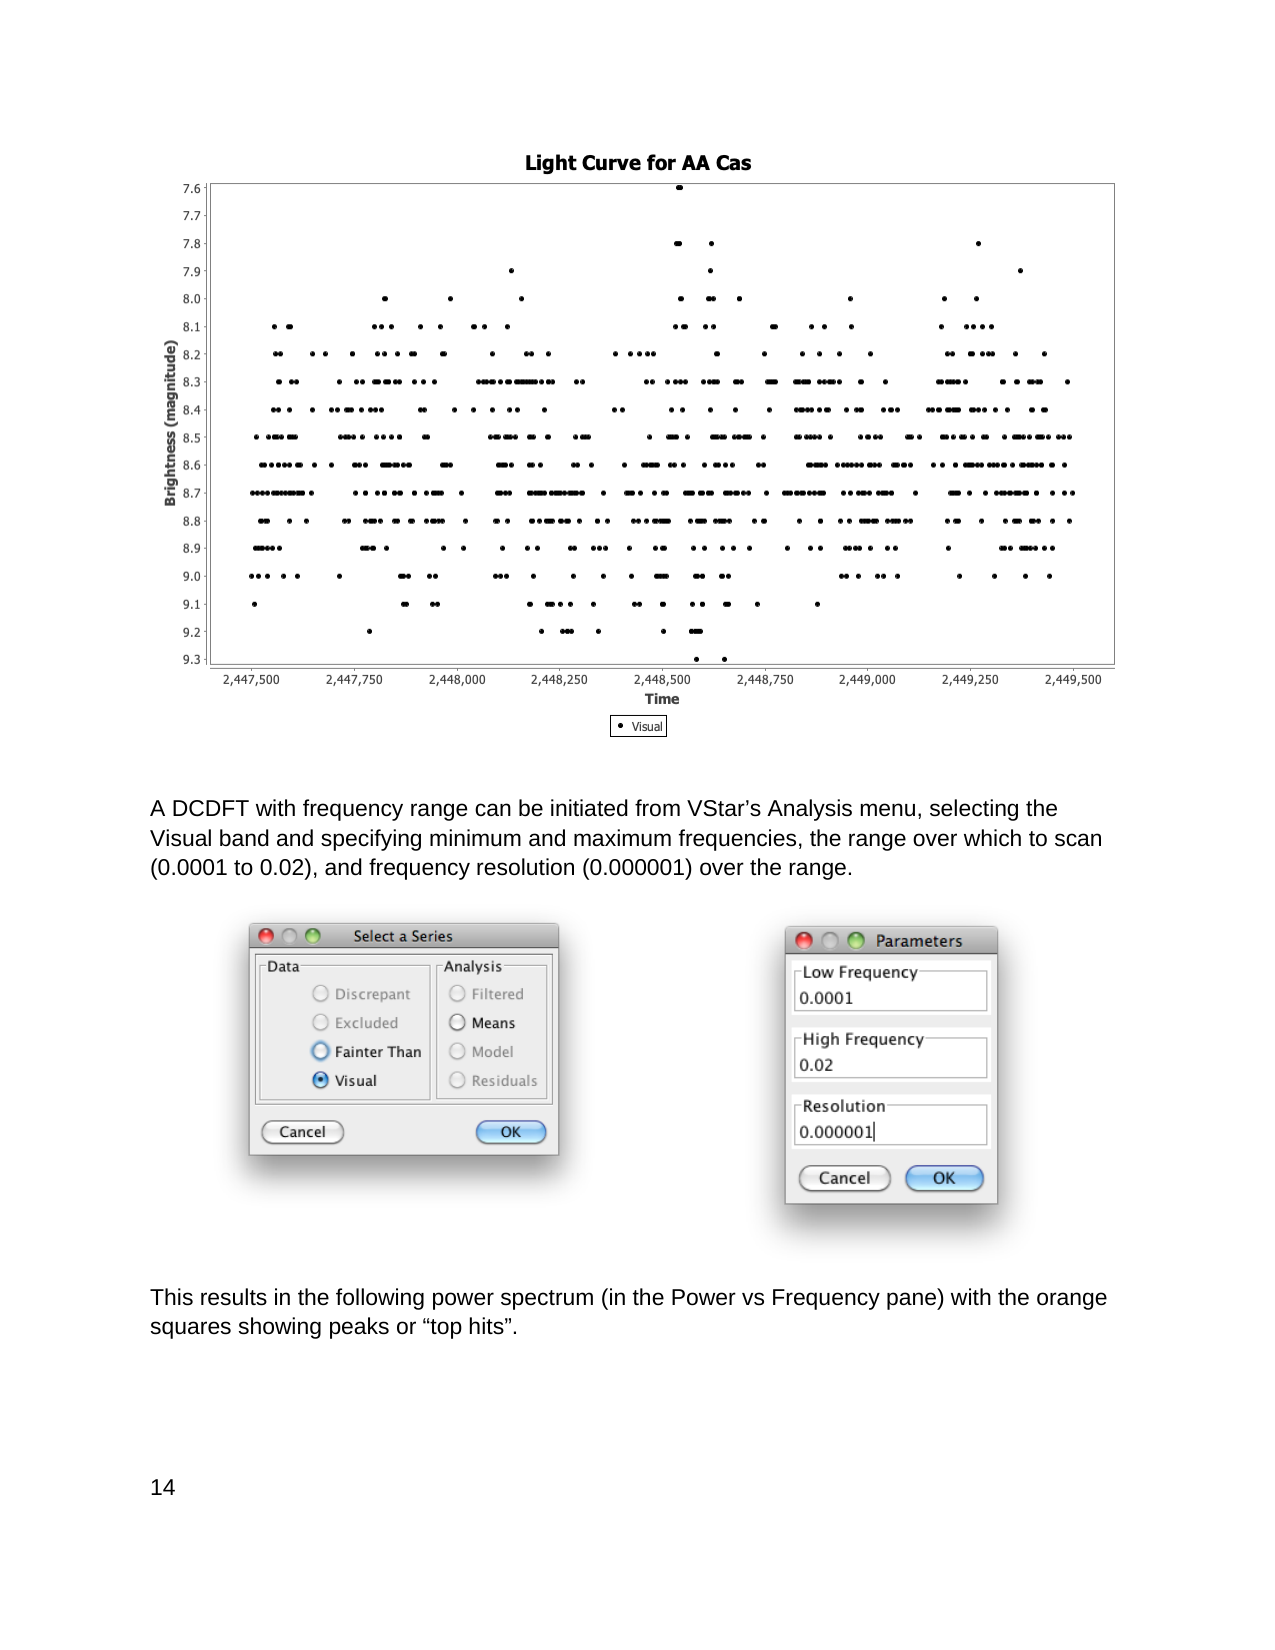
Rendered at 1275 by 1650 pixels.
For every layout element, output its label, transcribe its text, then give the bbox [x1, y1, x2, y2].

table_header [161, 886, 647, 1282]
table_header [649, 886, 1134, 1282]
text A DCDFT with frequency range can be initiated from VStar’s Analysis menu, selecting the Visual band and specifying minimum and maximum frequencies, the range over which to scan (0.0001 to 0.02), and frequency resolution (0.000001) over the range. [150, 796, 1125, 880]
picture [150, 150, 1125, 738]
table_header [150, 738, 1125, 767]
text This results in the following power spectrum (in the Power vs Frequency pane) with the orange squares showing peaks or “top hits”. [150, 1284, 1125, 1339]
picture [737, 896, 1047, 1272]
picture [205, 896, 603, 1216]
